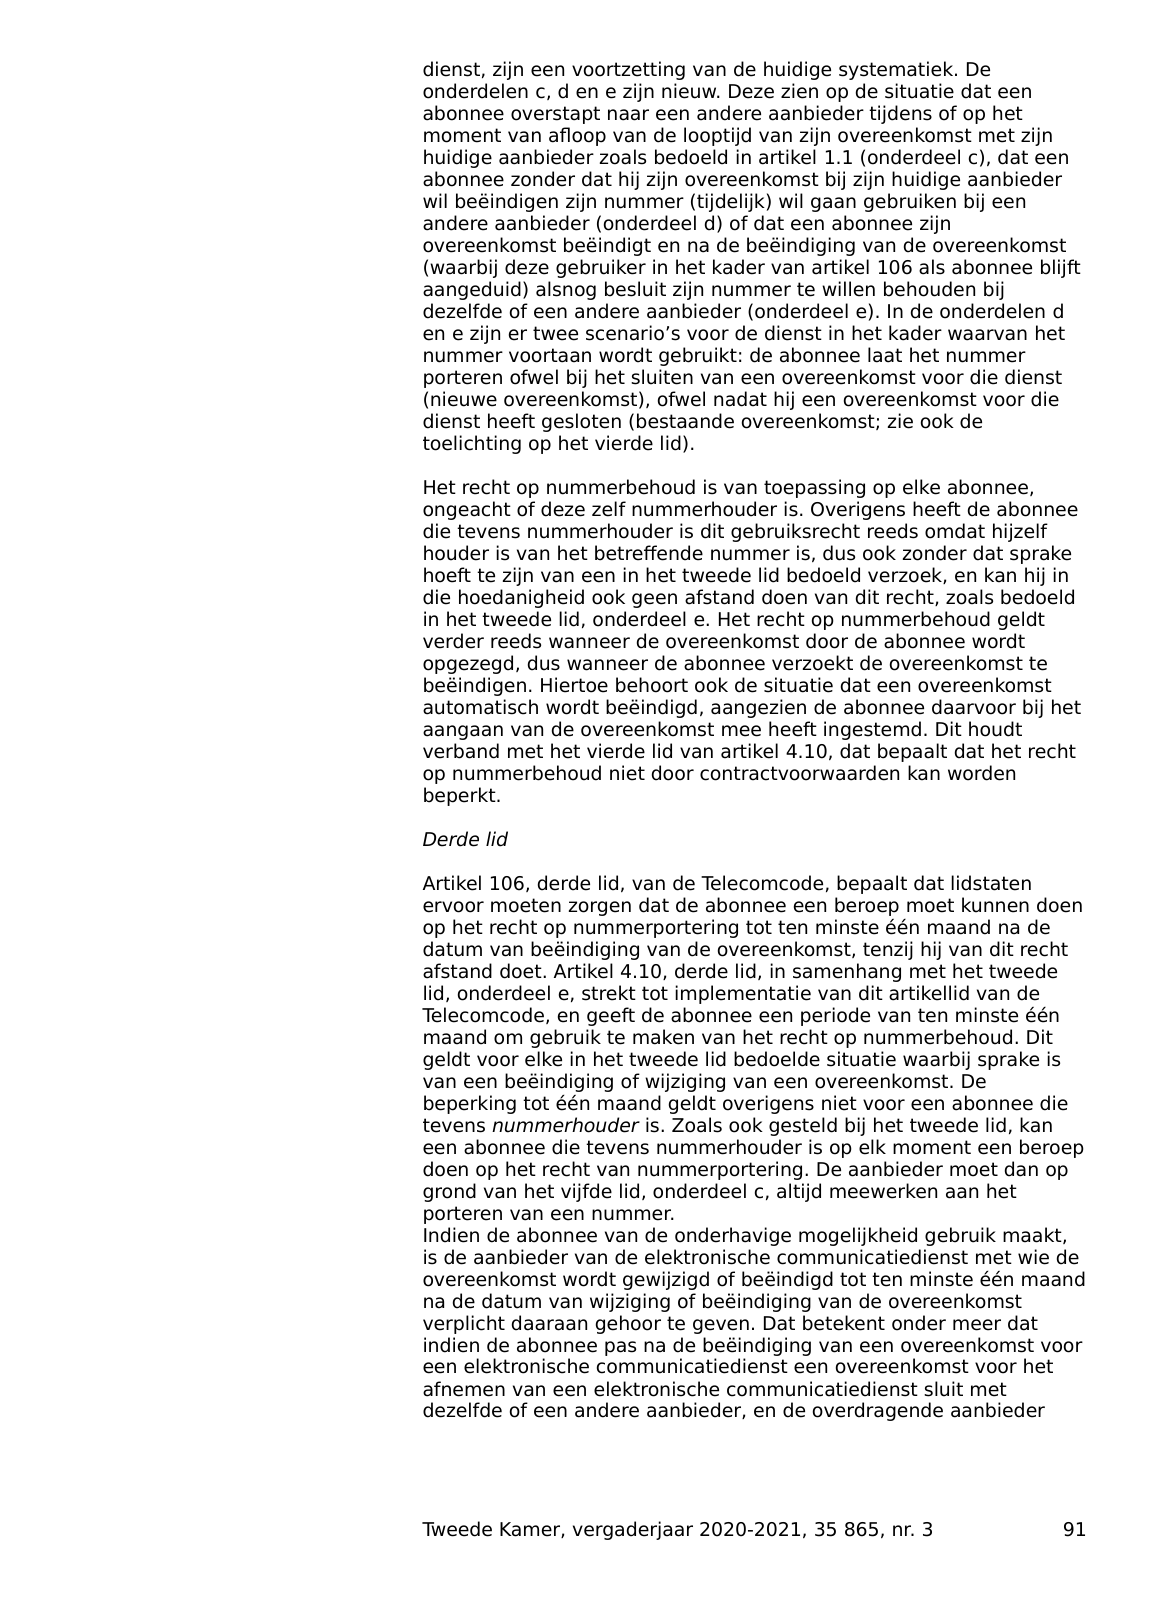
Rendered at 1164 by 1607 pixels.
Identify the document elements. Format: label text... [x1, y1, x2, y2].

text Het recht op nummerbehoud is van toepassing op elke abonnee, ongeacht of deze zelf nummerhouder is. Overigens heeft de abonnee die tevens nummerhouder is dit gebruiksrecht reeds omdat hijzelf houder is van het betreffende nummer is, dus ook zonder dat sprake hoeft te zijn van een in het tweede lid bedoeld verzoek, en kan hij in die hoedanigheid ook geen afstand doen van dit recht, zoals bedoeld in het tweede lid, onderdeel e. Het recht op nummerbehoud geldt verder reeds wanneer de overeenkomst door de abonnee wordt opgezegd, dus wanneer de abonnee verzoekt de overeenkomst te beëindigen. Hiertoe behoort ook de situatie dat een overeenkomst automatisch wordt beëindigd, aangezien de abonnee daarvoor bij het aangaan van de overeenkomst mee heeft ingestemd. Dit houdt verband met het vierde lid van artikel 4.10, dat bepaalt dat het recht op nummerbehoud niet door contractvoorwaarden kan worden beperkt. [422, 477, 1087, 807]
text Indien de abonnee van de onderhavige mogelijkheid gebruik maakt, is de aanbieder van de elektronische communicatiedienst met wie de overeenkomst wordt gewijzigd of beëindigd tot ten minste één maand na de datum van wijziging of beëindiging van de overeenkomst verplicht daaraan gehoor te geven. Dat betekent onder meer dat indien de abonnee pas na de beëindiging van een overeenkomst voor een elektronische communicatiedienst een overeenkomst voor het afnemen van een elektronische communicatiedienst sluit met dezelfde of een andere aanbieder, en de overdragende aanbieder [422, 1224, 1087, 1422]
subtitle Derde lid [422, 829, 1087, 851]
text Artikel 106, derde lid, van de Telecomcode, bepaalt dat lidstaten ervoor moeten zorgen dat de abonnee een beroep moet kunnen doen op het recht op nummerportering tot ten minste één maand na de datum van beëindiging van de overeenkomst, tenzij hij van dit recht afstand doet. Artikel 4.10, derde lid, in samenhang met het tweede lid, onderdeel e, strekt tot implementatie van dit artikellid van de Telecomcode, en geeft de abonnee een periode van ten minste één maand om gebruik te maken van het recht op nummerbehoud. Dit geldt voor elke in het tweede lid bedoelde situatie waarbij sprake is van een beëindiging of wijziging van een overeenkomst. De beperking tot één maand geldt overigens niet voor een abonnee die tevens nummerhouder is. Zoals ook gesteld bij het tweede lid, kan een abonnee die tevens nummerhouder is op elk moment een beroep doen op het recht van nummerportering. De aanbieder moet dan op grond van het vijfde lid, onderdeel c, altijd meewerken aan het porteren van een nummer. [422, 873, 1087, 1224]
text dienst, zijn een voortzetting van de huidige systematiek. De onderdelen c, d en e zijn nieuw. Deze zien op de situatie dat een abonnee overstapt naar een andere aanbieder tijdens of op het moment van afloop van de looptijd van zijn overeenkomst met zijn huidige aanbieder zoals bedoeld in artikel 1.1 (onderdeel c), dat een abonnee zonder dat hij zijn overeenkomst bij zijn huidige aanbieder wil beëindigen zijn nummer (tijdelijk) wil gaan gebruiken bij een andere aanbieder (onderdeel d) of dat een abonnee zijn overeenkomst beëindigt en na de beëindiging van de overeenkomst (waarbij deze gebruiker in het kader van artikel 106 als abonnee blijft aangeduid) alsnog besluit zijn nummer te willen behouden bij dezelfde of een andere aanbieder (onderdeel e). In de onderdelen d en e zijn er twee scenario’s voor de dienst in het kader waarvan het nummer voortaan wordt gebruikt: de abonnee laat het nummer porteren ofwel bij het sluiten van een overeenkomst voor die dienst (nieuwe overeenkomst), ofwel nadat hij een overeenkomst voor die dienst heeft gesloten (bestaande overeenkomst; zie ook de toelichting op het vierde lid). [422, 59, 1087, 455]
